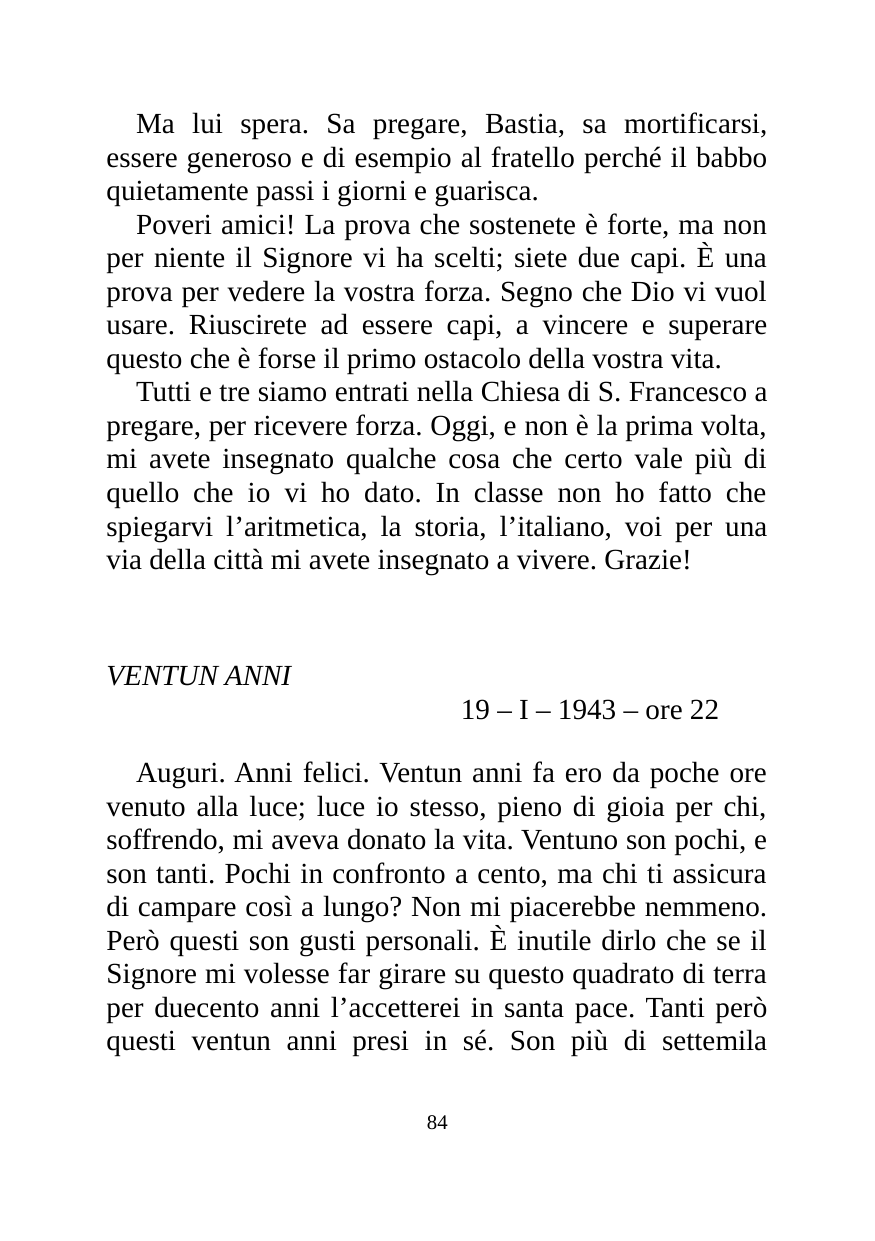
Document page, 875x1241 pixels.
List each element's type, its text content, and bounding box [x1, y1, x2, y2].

text Ma lui spera. Sa pregare, Bastia, sa mortificarsi, essere generoso e di esempio al fratello perché il babbo quietamente passi i giorni e guarisca. [106, 106, 768, 207]
text Tutti e tre siamo entrati nella Chiesa di S. Francesco a pregare, per ricevere forza. Oggi, e non è la prima volta, mi avete insegnato qualche cosa che certo vale più di quello che io vi ho dato. In classe non ho fatto che spiegarvi l’aritmetica, la storia, l’italiano, voi per una via della città mi avete insegnato a vivere. Grazie! [106, 374, 768, 576]
text Poveri amici! La prova che sostenete è forte, ma non per niente il Signore vi ha scelti; siete due capi. È una prova per vedere la vostra forza. Segno che Dio vi vuol usare. Riuscirete ad essere capi, a vincere e superare questo che è forse il primo ostacolo della vostra vita. [106, 207, 768, 374]
subtitle VENTUN ANNI 19 – I – 1943 – ore 22 [106, 658, 768, 726]
text Auguri. Anni felici. Ventun anni fa ero da poche ore venuto alla luce; luce io stesso, pieno di gioia per chi, soffrendo, mi aveva donato la vita. Ventuno son pochi, e son tanti. Pochi in confronto a cento, ma chi ti assicura di campare così a lungo? Non mi piacerebbe nemmeno. Però questi son gusti personali. È inutile dirlo che se il Signore mi volesse far girare su questo quadrato di terra per duecento anni l’accetterei in santa pace. Tanti però questi ventun anni presi in sé. Son più di settemila [106, 755, 768, 1057]
